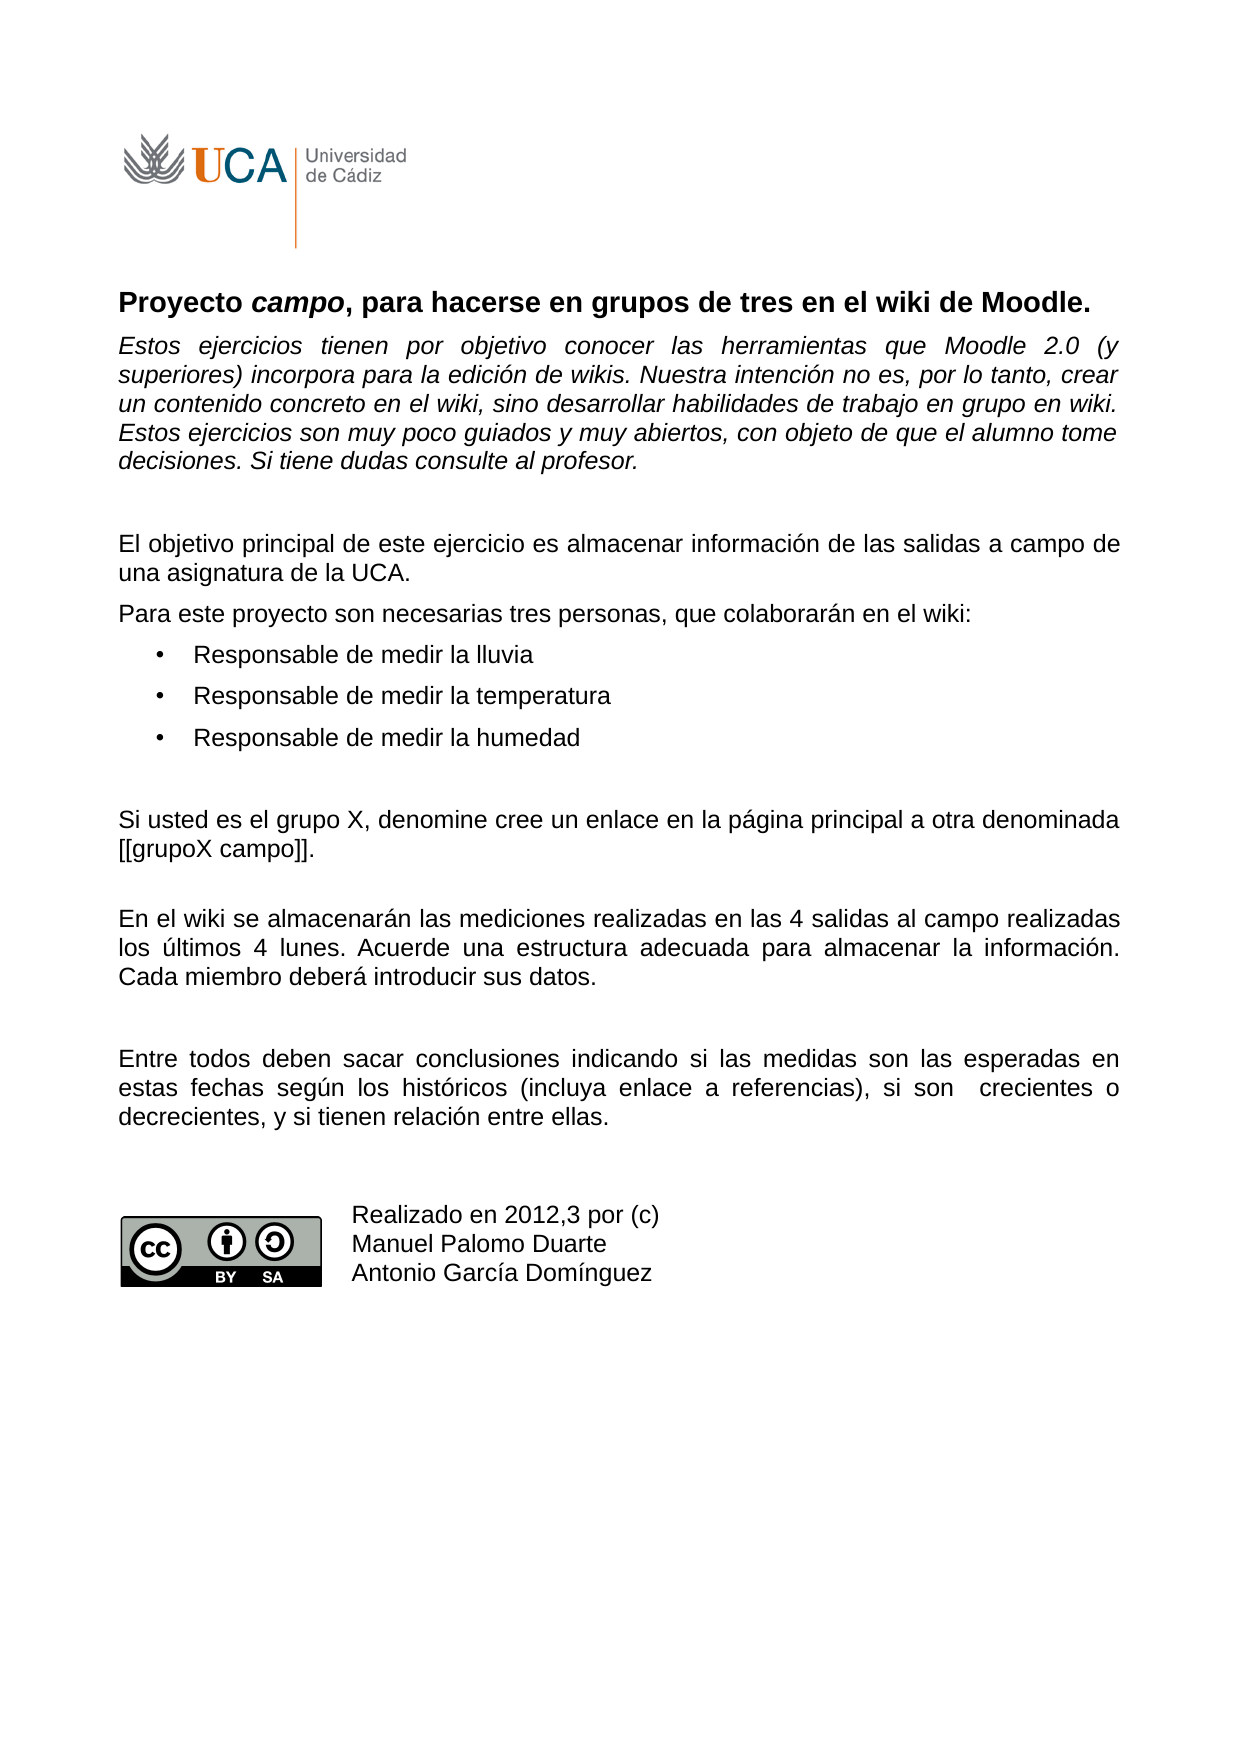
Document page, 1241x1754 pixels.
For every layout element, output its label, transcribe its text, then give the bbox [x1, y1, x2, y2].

picture [121, 128, 411, 255]
subtitle Proyecto campo, para hacerse en grupos de tres en el wiki de Moodle. [118, 285, 1122, 319]
text El objetivo principal de este ejercicio es almacenar información de las salidas a campo de una asignatura de la UCA. [118, 529, 1122, 586]
picture [120, 1216, 322, 1287]
text Si usted es el grupo X, denomine cree un enlace en la página principal a otra denominada [[grupoX campo]]. [118, 805, 1122, 863]
list Responsable de medir la lluvia [156, 640, 1122, 669]
text En el wiki se almacenarán las mediciones realizadas en las 4 salidas al campo realizadas los últimos 4 lunes. Acuerde una estructura adecuada para almacenar la información. Cada miembro deberá introducir sus datos. [118, 904, 1122, 990]
list Responsable de medir la temperatura [156, 681, 1122, 710]
text Manuel Palomo Duarte [322, 1229, 1122, 1258]
text Para este proyecto son necesarias tres personas, que colaborarán en el wiki: [118, 599, 1122, 627]
text Estos ejercicios tienen por objetivo conocer las herramientas que Moodle 2.0 (y superiores) incorpora para la edición de wikis. Nuestra intención no es, por lo tanto, crear un contenido concreto en el wiki, sino desarrollar habilidades de trabajo en grupo en wiki. Estos ejercicios son muy poco guiados y muy abiertos, con objeto de que el alumno tome decisiones. Si tiene dudas consulte al profesor. [118, 331, 1122, 475]
text Entre todos deben sacar conclusiones indicando si las medidas son las esperadas en estas fechas según los históricos (incluya enlace a referencias), si son crecientes o decrecientes, y si tienen relación entre ellas. [118, 1044, 1122, 1130]
text Realizado en 2012,3 por (c) [118, 1200, 1122, 1229]
list Responsable de medir la humedad [156, 723, 1122, 752]
text Antonio García Domínguez [322, 1258, 1122, 1287]
